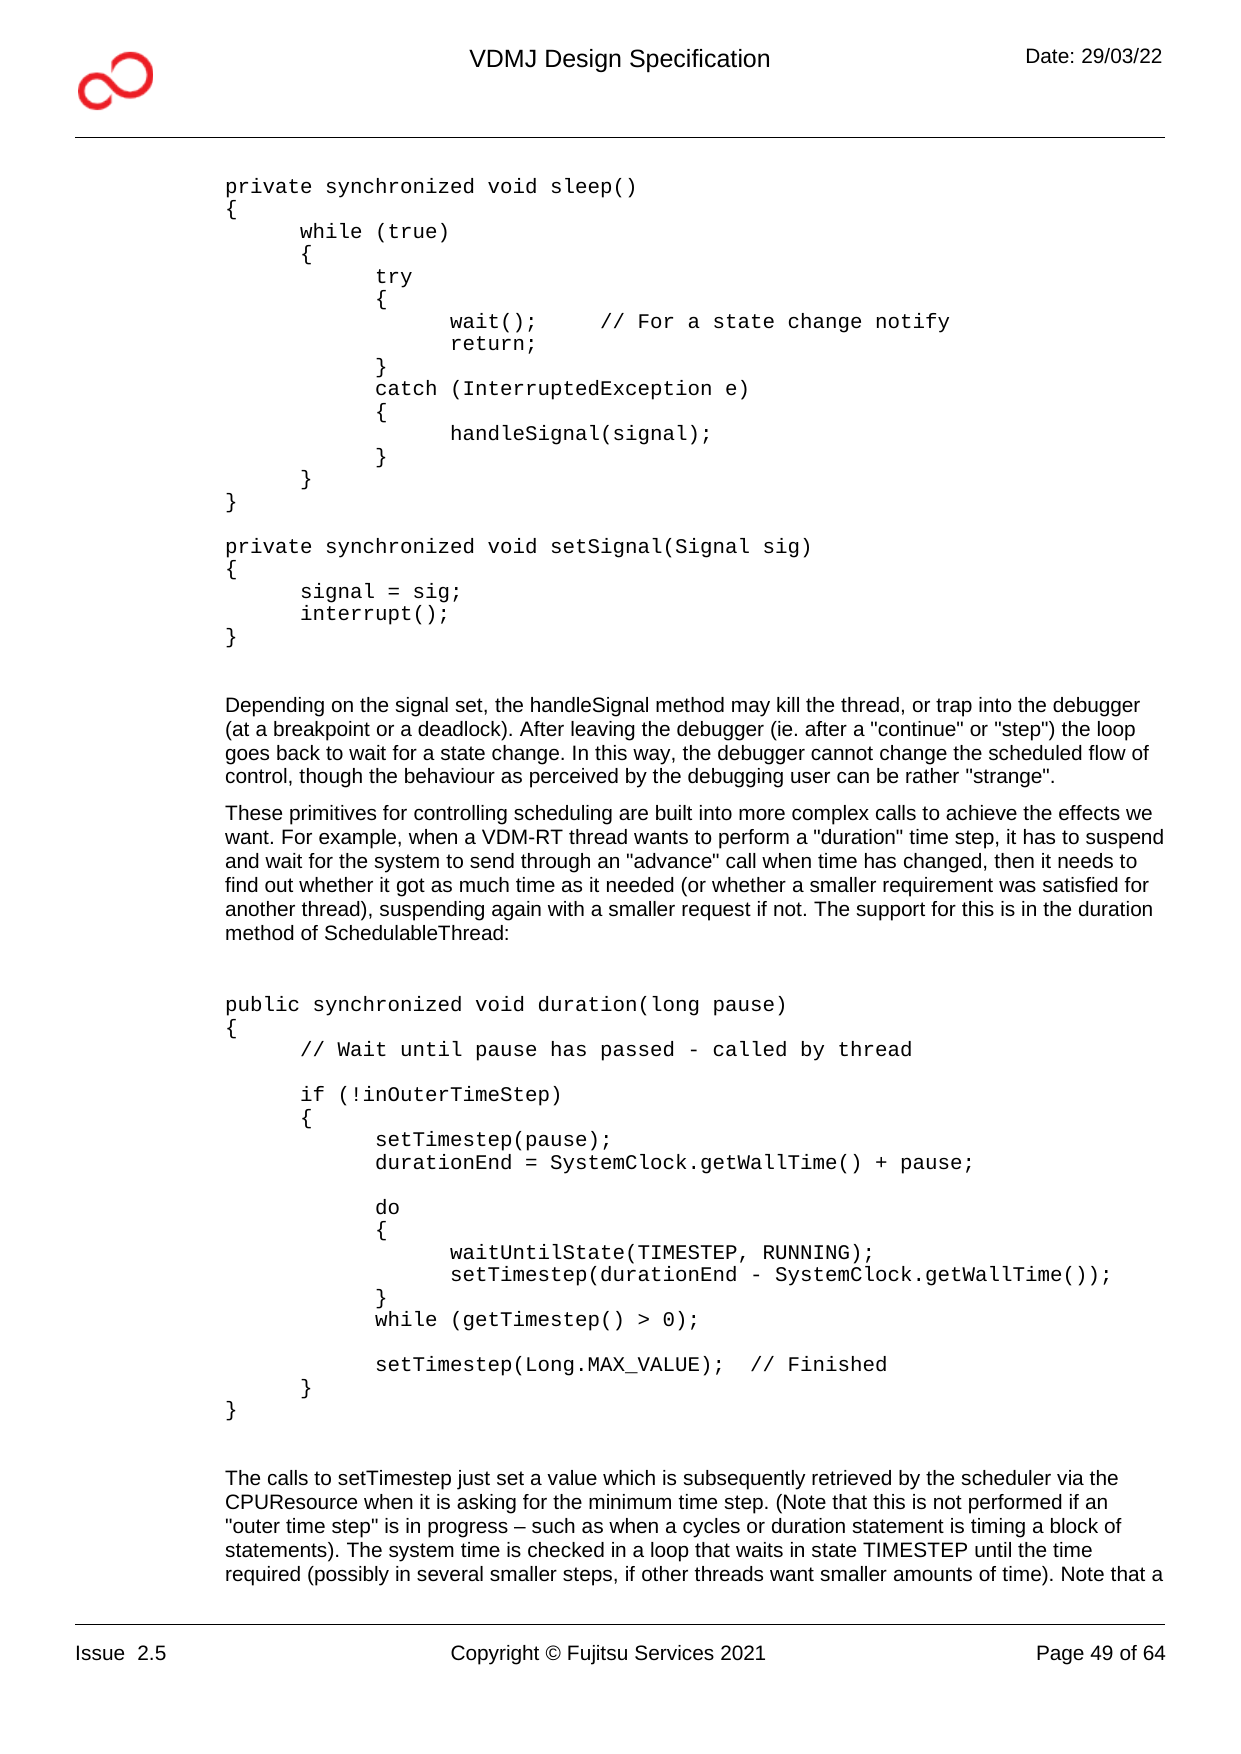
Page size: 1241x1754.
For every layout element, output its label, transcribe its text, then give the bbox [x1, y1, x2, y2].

text try [225, 265, 1165, 288]
text The calls to setTimestep just set a value which is subsequently retrieved by the scheduler via the CPUResource when it is asking for the minimum time step. (Note that this is not performed if an "outer time step" is in progress – such as when a cycles or duration statement is timing a block of statements). The system time is checked in a loop that waits in state TIMESTEP until the time required (possibly in several smaller steps, if other threads want smaller amounts of time). Note that a [225, 1466, 1165, 1586]
text setTimestep(pause); [225, 1129, 1165, 1151]
text } [225, 1399, 1165, 1421]
text do [225, 1196, 1165, 1219]
text durationEnd = SystemClock.getWallTime() + pause; [225, 1151, 1165, 1174]
text { [225, 1016, 1165, 1039]
text { [225, 1106, 1165, 1129]
picture [78, 44, 153, 120]
text setTimestep(durationEnd - SystemClock.getWallTime()); [225, 1264, 1165, 1286]
text } [225, 445, 1165, 468]
text { [225, 558, 1165, 580]
text { [225, 243, 1165, 265]
text } [225, 1376, 1165, 1399]
text interrupt(); [225, 603, 1165, 625]
text if (!inOuterTimeStep) [225, 1084, 1165, 1106]
text } [225, 468, 1165, 490]
text { [225, 198, 1165, 220]
text } [225, 355, 1165, 378]
text } [225, 625, 1165, 648]
text { [225, 400, 1165, 423]
text signal = sig; [225, 580, 1165, 603]
text public synchronized void duration(long pause) [225, 994, 1165, 1016]
text } [225, 1286, 1165, 1309]
text catch (InterruptedException e) [225, 378, 1165, 400]
text handleSignal(signal); [225, 423, 1165, 445]
text setTimestep(Long.MAX_VALUE); // Finished [225, 1354, 1165, 1376]
text return; [225, 333, 1165, 355]
text // Wait until pause has passed - called by thread [225, 1039, 1165, 1061]
text private synchronized void sleep() [225, 175, 1165, 198]
text waitUntilState(TIMESTEP, RUNNING); [225, 1241, 1165, 1264]
text { [225, 1219, 1165, 1241]
text wait(); // For a state change notify [225, 310, 1165, 333]
text while (true) [225, 220, 1165, 243]
text } [225, 490, 1165, 513]
text private synchronized void setSignal(Signal sig) [225, 535, 1165, 558]
text while (getTimestep() > 0); [225, 1309, 1165, 1331]
text Depending on the signal set, the handleSignal method may kill the thread, or trap into the debugger (at a breakpoint or a deadlock). After leaving the debugger (ie. after a "continue" or "step") the loop goes back to wait for a state change. In this way, the debugger cannot change the scheduled flow of control, though the behaviour as perceived by the debugging user can be rather "strange". [225, 693, 1165, 789]
text These primitives for controlling scheduling are built into more complex calls to achieve the effects we want. For example, when a VDM-RT thread wants to perform a "duration" time step, it has to suspend and wait for the system to send through an "advance" call when time has changed, then it needs to find out whether it got as much time as it needed (or whether a smaller requirement was satisfied for another thread), suspending again with a smaller request if not. The support for this is in the duration method of SchedulableThread: [225, 801, 1165, 945]
text { [225, 288, 1165, 310]
